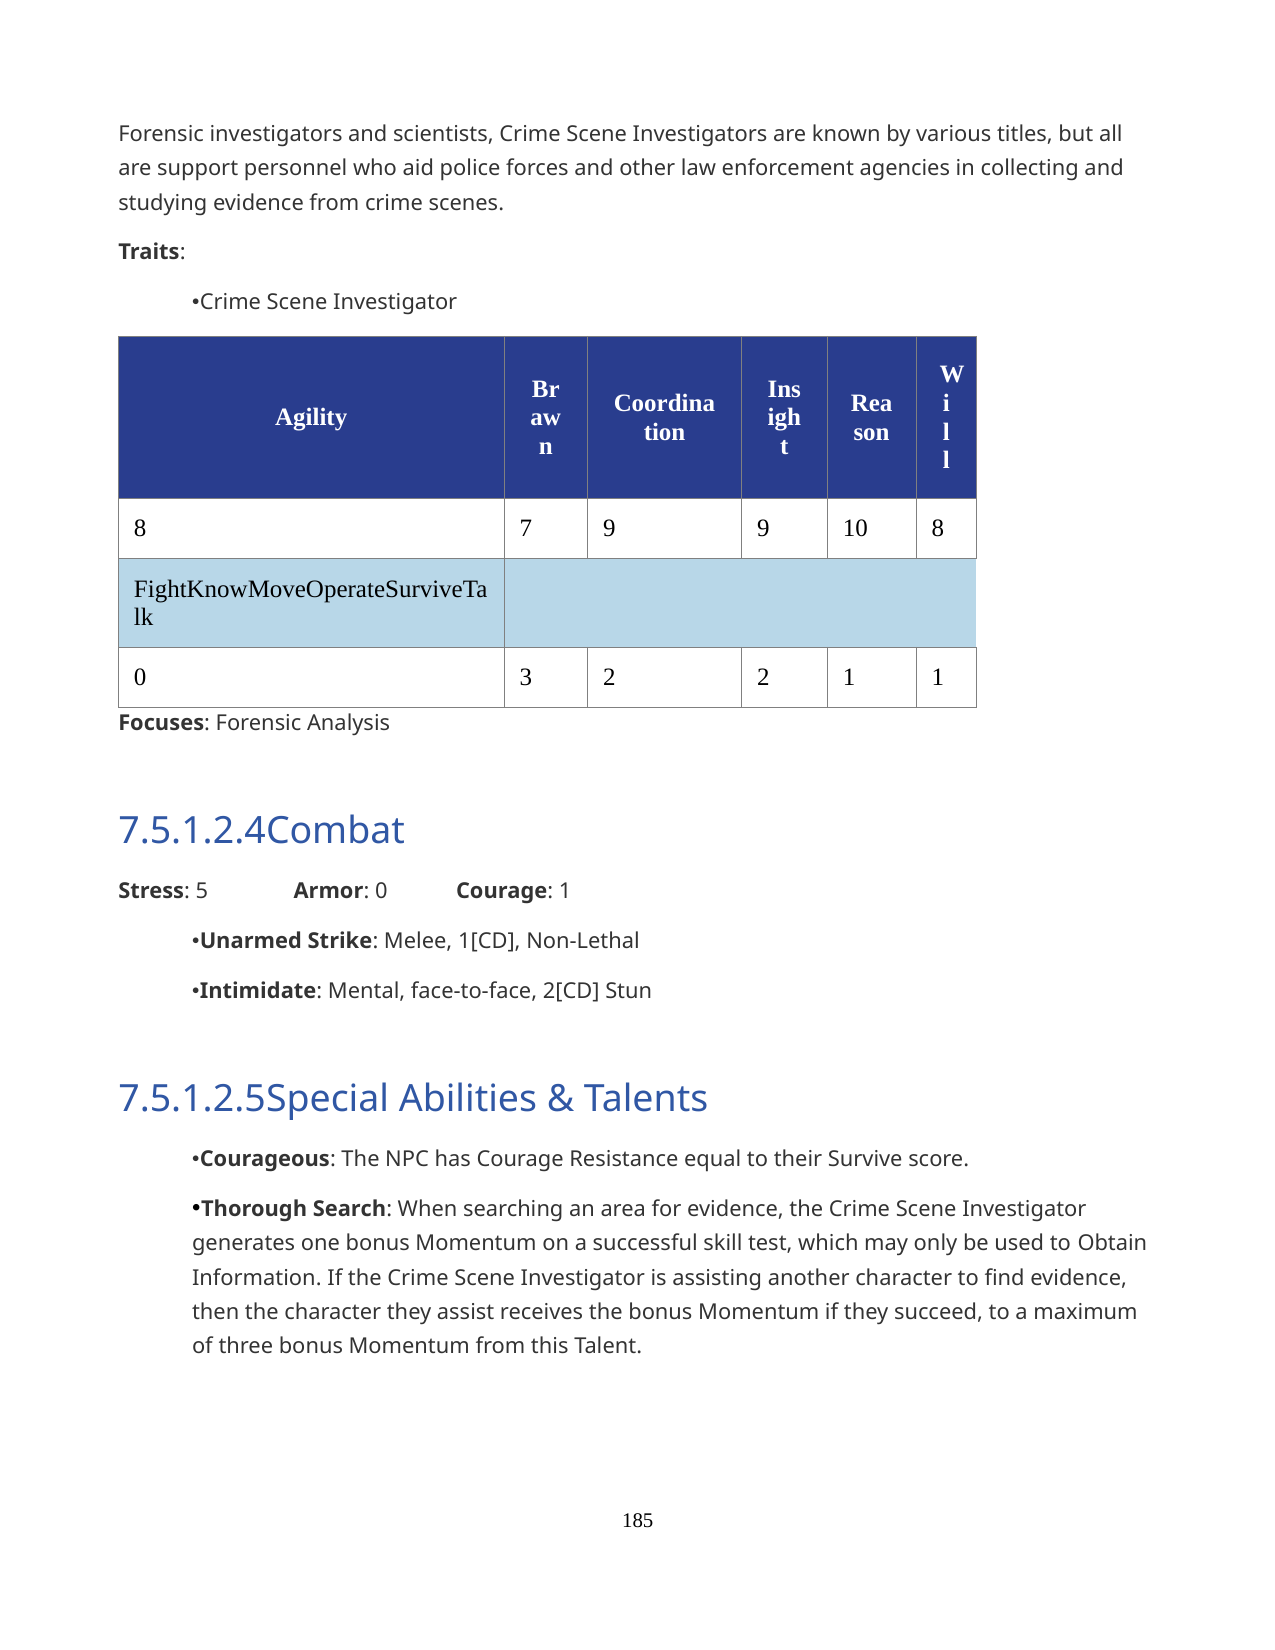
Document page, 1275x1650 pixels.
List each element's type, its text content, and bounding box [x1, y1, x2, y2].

table_cell FightKnowMoveOperateSurviveTalk [119, 559, 504, 647]
table_header Insight [742, 337, 827, 498]
table_header Agility [119, 337, 504, 498]
table_cell 10 [828, 499, 916, 558]
table_cell 9 [742, 499, 827, 558]
list Intimidate: Mental, face-to-face, 2[CD] Stun [118, 975, 1157, 1005]
table_cell 7 [505, 499, 587, 558]
table_header Coordination [588, 337, 741, 498]
table_header Brawn [505, 337, 587, 498]
subtitle Combat [118, 804, 1157, 855]
table_cell 0 [119, 648, 504, 707]
table_cell 2 [742, 648, 827, 707]
text Focuses: Forensic Analysis [118, 707, 1157, 737]
table_cell 2 [588, 648, 741, 707]
table_header Will [917, 337, 976, 498]
text Traits: [118, 236, 1157, 266]
table_header Reason [828, 337, 916, 498]
subtitle Special Abilities & Talents [118, 1072, 1157, 1123]
table_cell 8 [917, 499, 976, 558]
table_cell 8 [119, 499, 504, 558]
text Stress: 5 Armor: 0 Courage: 1 [118, 875, 1157, 905]
text Forensic investigators and scientists, Crime Scene Investigators are known by various titles, but all are support personnel who aid police forces and other law enforcement agencies in collecting and studying evidence from crime scenes. [118, 118, 1157, 216]
table_cell 1 [917, 648, 976, 707]
list Unarmed Strike: Melee, 1[CD], Non-Lethal [118, 925, 1157, 955]
table_cell 3 [505, 648, 587, 707]
list Crime Scene Investigator [118, 286, 1157, 316]
table_cell [505, 559, 976, 647]
list Thorough Search: When searching an area for evidence, the Crime Scene Investigator generates one bonus Momentum on a successful skill test, which may only be used to Obtain Information. If the Crime Scene Investigator is assisting another character to find evidence, then the character they assist receives the bonus Momentum if they succeed, to a maximum of three bonus Momentum from this Talent. [118, 1193, 1157, 1360]
list Courageous: The NPC has Courage Resistance equal to their Survive score. [118, 1143, 1157, 1173]
table_cell 9 [588, 499, 741, 558]
table_cell 1 [828, 648, 916, 707]
